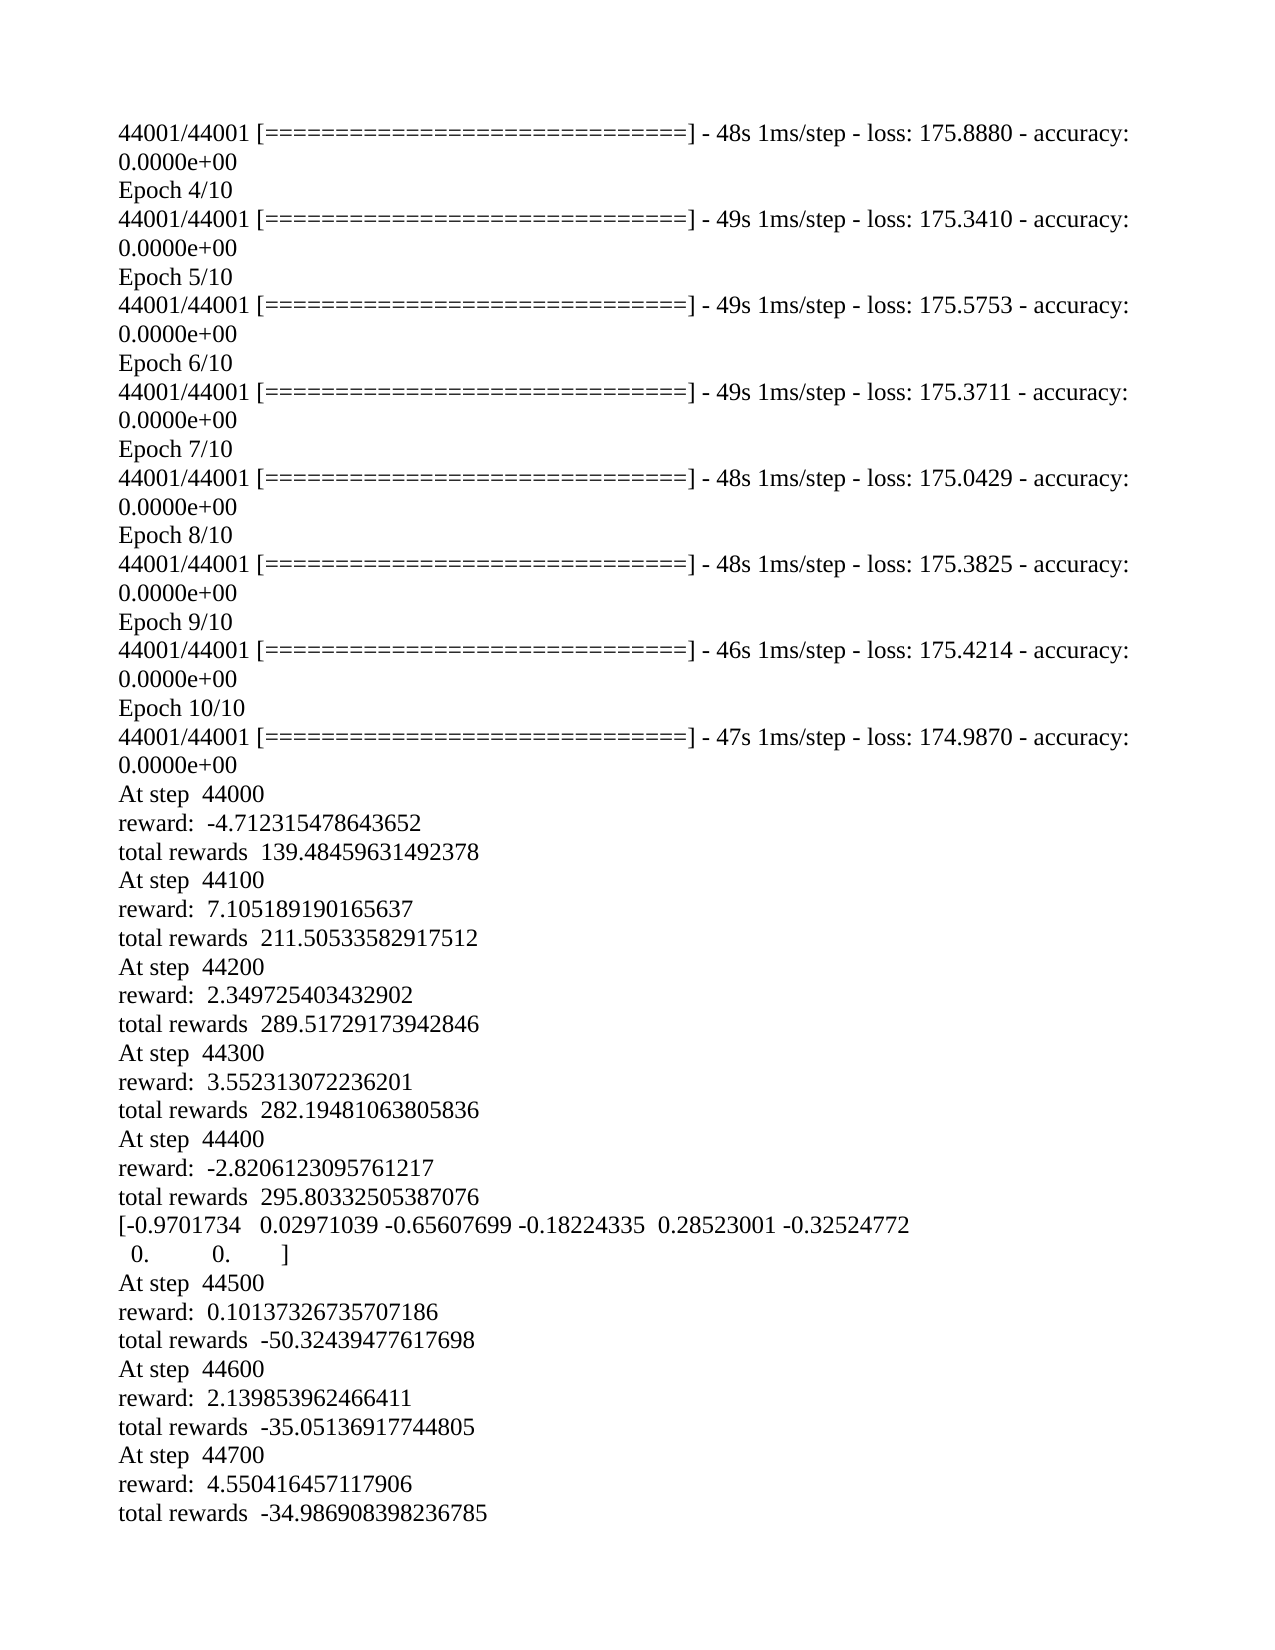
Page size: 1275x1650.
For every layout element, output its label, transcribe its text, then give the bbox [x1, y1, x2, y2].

text 44001/44001 [==============================] - 49s 1ms/step - loss: 175.5753 - accuracy: 0.0000e+00 [118, 291, 1157, 348]
text 44001/44001 [==============================] - 48s 1ms/step - loss: 175.8880 - accuracy: 0.0000e+00 [118, 118, 1157, 176]
text At step 44600 [118, 1354, 1157, 1383]
text 44001/44001 [==============================] - 49s 1ms/step - loss: 175.3711 - accuracy: 0.0000e+00 [118, 377, 1157, 434]
text At step 44300 [118, 1038, 1157, 1067]
text total rewards -50.32439477617698 [118, 1326, 1157, 1354]
text At step 44700 [118, 1441, 1157, 1469]
text total rewards -35.05136917744805 [118, 1412, 1157, 1441]
text total rewards 211.50533582917512 [118, 923, 1157, 952]
text reward: -2.8206123095761217 [118, 1153, 1157, 1182]
text At step 44400 [118, 1124, 1157, 1153]
text total rewards 139.48459631492378 [118, 837, 1157, 866]
text Epoch 8/10 [118, 521, 1157, 549]
text At step 44200 [118, 952, 1157, 981]
text Epoch 4/10 [118, 176, 1157, 204]
text total rewards 289.51729173942846 [118, 1009, 1157, 1038]
text Epoch 10/10 [118, 693, 1157, 722]
text 44001/44001 [==============================] - 47s 1ms/step - loss: 174.9870 - accuracy: 0.0000e+00 [118, 722, 1157, 779]
text reward: 3.552313072236201 [118, 1067, 1157, 1096]
text reward: 2.139853962466411 [118, 1383, 1157, 1412]
text 44001/44001 [==============================] - 48s 1ms/step - loss: 175.0429 - accuracy: 0.0000e+00 [118, 463, 1157, 521]
text reward: -4.712315478643652 [118, 808, 1157, 837]
text At step 44500 [118, 1268, 1157, 1297]
text [-0.9701734 0.02971039 -0.65607699 -0.18224335 0.28523001 -0.32524772 [118, 1211, 1157, 1239]
text total rewards 282.19481063805836 [118, 1096, 1157, 1124]
text Epoch 7/10 [118, 434, 1157, 463]
text Epoch 9/10 [118, 607, 1157, 636]
text At step 44100 [118, 866, 1157, 894]
text 44001/44001 [==============================] - 49s 1ms/step - loss: 175.3410 - accuracy: 0.0000e+00 [118, 204, 1157, 262]
text 0. 0. ] [118, 1239, 1157, 1268]
text total rewards -34.986908398236785 [118, 1498, 1157, 1527]
text reward: 7.105189190165637 [118, 894, 1157, 923]
text reward: 2.349725403432902 [118, 981, 1157, 1009]
text reward: 4.550416457117906 [118, 1469, 1157, 1498]
text Epoch 6/10 [118, 348, 1157, 377]
text 44001/44001 [==============================] - 48s 1ms/step - loss: 175.3825 - accuracy: 0.0000e+00 [118, 549, 1157, 607]
text At step 44000 [118, 779, 1157, 808]
text Epoch 5/10 [118, 262, 1157, 291]
text reward: 0.10137326735707186 [118, 1297, 1157, 1326]
text 44001/44001 [==============================] - 46s 1ms/step - loss: 175.4214 - accuracy: 0.0000e+00 [118, 636, 1157, 693]
text total rewards 295.80332505387076 [118, 1182, 1157, 1211]
